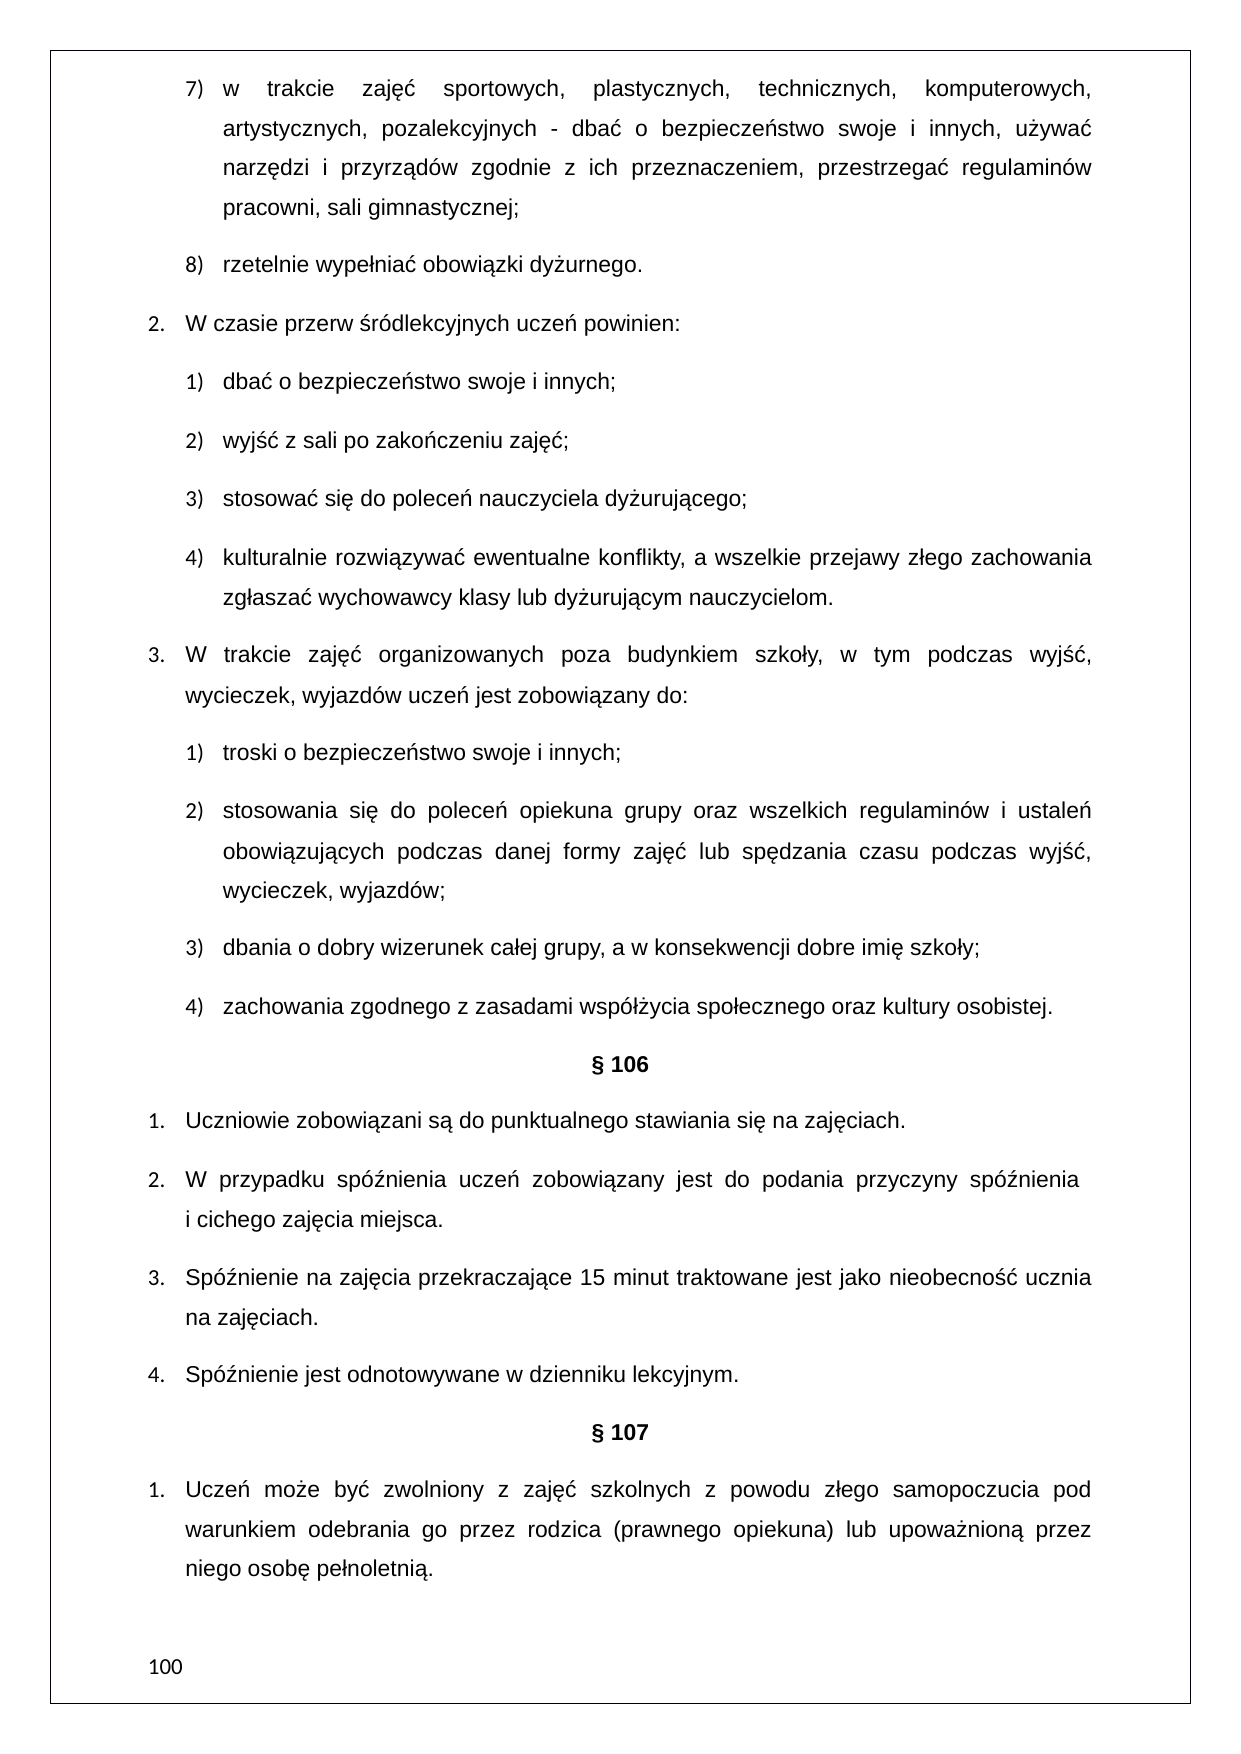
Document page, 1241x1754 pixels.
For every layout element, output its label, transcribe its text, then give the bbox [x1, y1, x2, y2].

list zachowania zgodnego z zasadami współżycia społecznego oraz kultury osobistej. [185, 992, 1092, 1020]
list dbać o bezpieczeństwo swoje i innych; [185, 367, 1092, 395]
list w trakcie zajęć sportowych, plastycznych, technicznych, komputerowych, artystycznych, pozalekcyjnych - dbać o bezpieczeństwo swoje i innych, używać narzędzi i przyrządów zgodnie z ich przeznaczeniem, przestrzegać regulaminów pracowni, sali gimnastycznej; [185, 74, 1092, 220]
text § 106 [148, 1051, 1092, 1077]
list stosować się do poleceń nauczyciela dyżurującego; [185, 484, 1092, 513]
list W trakcie zajęć organizowanych poza budynkiem szkoły, w tym podczas wyjść, wycieczek, wyjazdów uczeń jest zobowiązany do: [148, 641, 1092, 708]
list stosowania się do poleceń opiekuna grupy oraz wszelkich regulaminów i ustaleń obowiązujących podczas danej formy zajęć lub spędzania czasu podczas wyjść, wycieczek, wyjazdów; [185, 796, 1092, 903]
list troski o bezpieczeństwo swoje i innych; [185, 738, 1092, 766]
list Spóźnienie na zajęcia przekraczające 15 minut traktowane jest jako nieobecność ucznia na zajęciach. [148, 1263, 1092, 1330]
list W przypadku spóźnienia uczeń zobowiązany jest do podania przyczyny spóźnienia i cichego zajęcia miejsca. [148, 1165, 1092, 1233]
text § 107 [148, 1418, 1092, 1445]
list rzetelnie wypełniać obowiązki dyżurnego. [185, 250, 1092, 278]
list W czasie przerw śródlekcyjnych uczeń powinien: [148, 309, 1092, 337]
list kulturalnie rozwiązywać ewentualne konflikty, a wszelkie przejawy złego zachowania zgłaszać wychowawcy klasy lub dyżurującym nauczycielom. [185, 543, 1092, 611]
list dbania o dobry wizerunek całej grupy, a w konsekwencji dobre imię szkoły; [185, 933, 1092, 961]
list Uczniowie zobowiązani są do punktualnego stawiania się na zajęciach. [148, 1107, 1092, 1135]
list Uczeń może być zwolniony z zajęć szkolnych z powodu złego samopoczucia pod warunkiem odebrania go przez rodzica (prawnego opiekuna) lub upoważnioną przez niego osobę pełnoletnią. [148, 1475, 1092, 1582]
list Spóźnienie jest odnotowywane w dzienniku lekcyjnym. [148, 1360, 1092, 1388]
list wyjść z sali po zakończeniu zajęć; [185, 426, 1092, 454]
